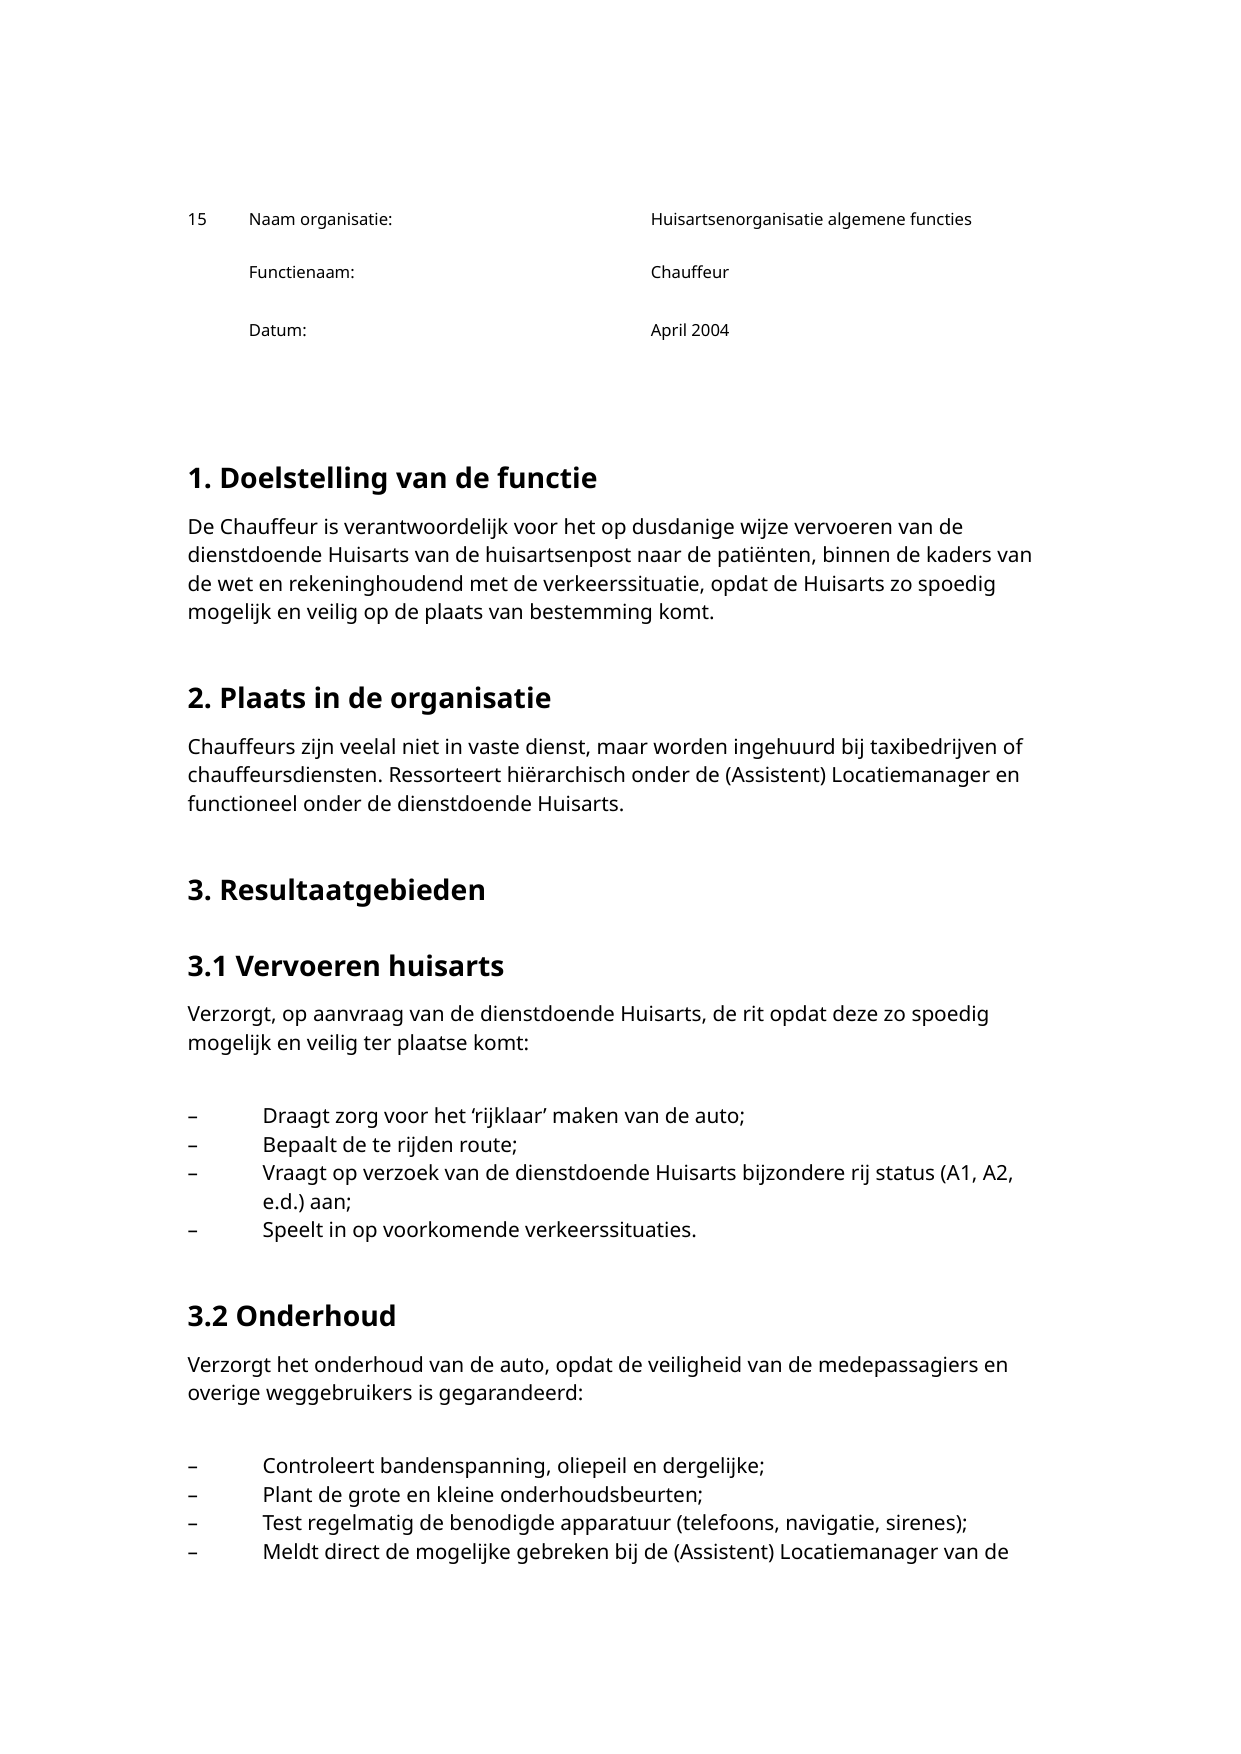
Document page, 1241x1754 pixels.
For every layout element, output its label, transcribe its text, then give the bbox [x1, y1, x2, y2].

list Meldt direct de mogelijke gebreken bij de (Assistent) Locatiemanager van de [187, 1537, 1053, 1565]
subtitle 1. Doelstelling van de functie [187, 458, 1053, 497]
subtitle 2. Plaats in de organisatie [187, 678, 1053, 717]
list Draagt zorg voor het ‘rijklaar’ maken van de auto; [187, 1101, 1053, 1130]
table_header Naam organisatie: [249, 208, 651, 261]
list Vraagt op verzoek van de dienstdoende Huisarts bijzondere rij status (A1, A2, e.d.) aan; [187, 1158, 1053, 1215]
list Plant de grote en kleine onderhoudsbeurten; [187, 1480, 1053, 1508]
table_cell Functienaam: [249, 261, 651, 319]
table_header Huisartsenorganisatie algemene functies [651, 208, 1053, 261]
table_cell Chauffeur [651, 261, 1053, 319]
table_cell Datum: [249, 319, 651, 377]
subtitle 3. Resultaatgebieden [187, 870, 1053, 908]
text Chauffeurs zijn veelal niet in vaste dienst, maar worden ingehuurd bij taxibedrijven of chauffeursdiensten. Ressorteert hiërarchisch onder de (Assistent) Locatiemanager en functioneel onder de dienstdoende Huisarts. [187, 732, 1053, 817]
table_header 15 [188, 208, 249, 261]
text Verzorgt het onderhoud van de auto, opdat de veiligheid van de medepassagiers en overige weggebruikers is gegarandeerd: [187, 1350, 1053, 1407]
list Speelt in op voorkomende verkeerssituaties. [187, 1215, 1053, 1244]
table_cell [188, 319, 249, 377]
text Verzorgt, op aanvraag van de dienstdoende Huisarts, de rit opdat deze zo spoedig mogelijk en veilig ter plaatse komt: [187, 999, 1053, 1056]
table_cell April 2004 [651, 319, 1053, 377]
list Test regelmatig de benodigde apparatuur (telefoons, navigatie, sirenes); [187, 1508, 1053, 1537]
table_cell [188, 261, 249, 319]
list Controleert bandenspanning, oliepeil en dergelijke; [187, 1452, 1053, 1480]
text De Chauffeur is verantwoordelijk voor het op dusdanige wijze vervoeren van de dienstdoende Huisarts van de huisartsenpost naar de patiënten, binnen de kaders van de wet en rekeninghoudend met de verkeerssituatie, opdat de Huisarts zo spoedig mogelijk en veilig op de plaats van bestemming komt. [187, 512, 1053, 626]
list Bepaalt de te rijden route; [187, 1130, 1053, 1158]
subtitle 3.2 Onderhoud [187, 1296, 1053, 1335]
subtitle 3.1 Vervoeren huisarts [187, 946, 1053, 984]
